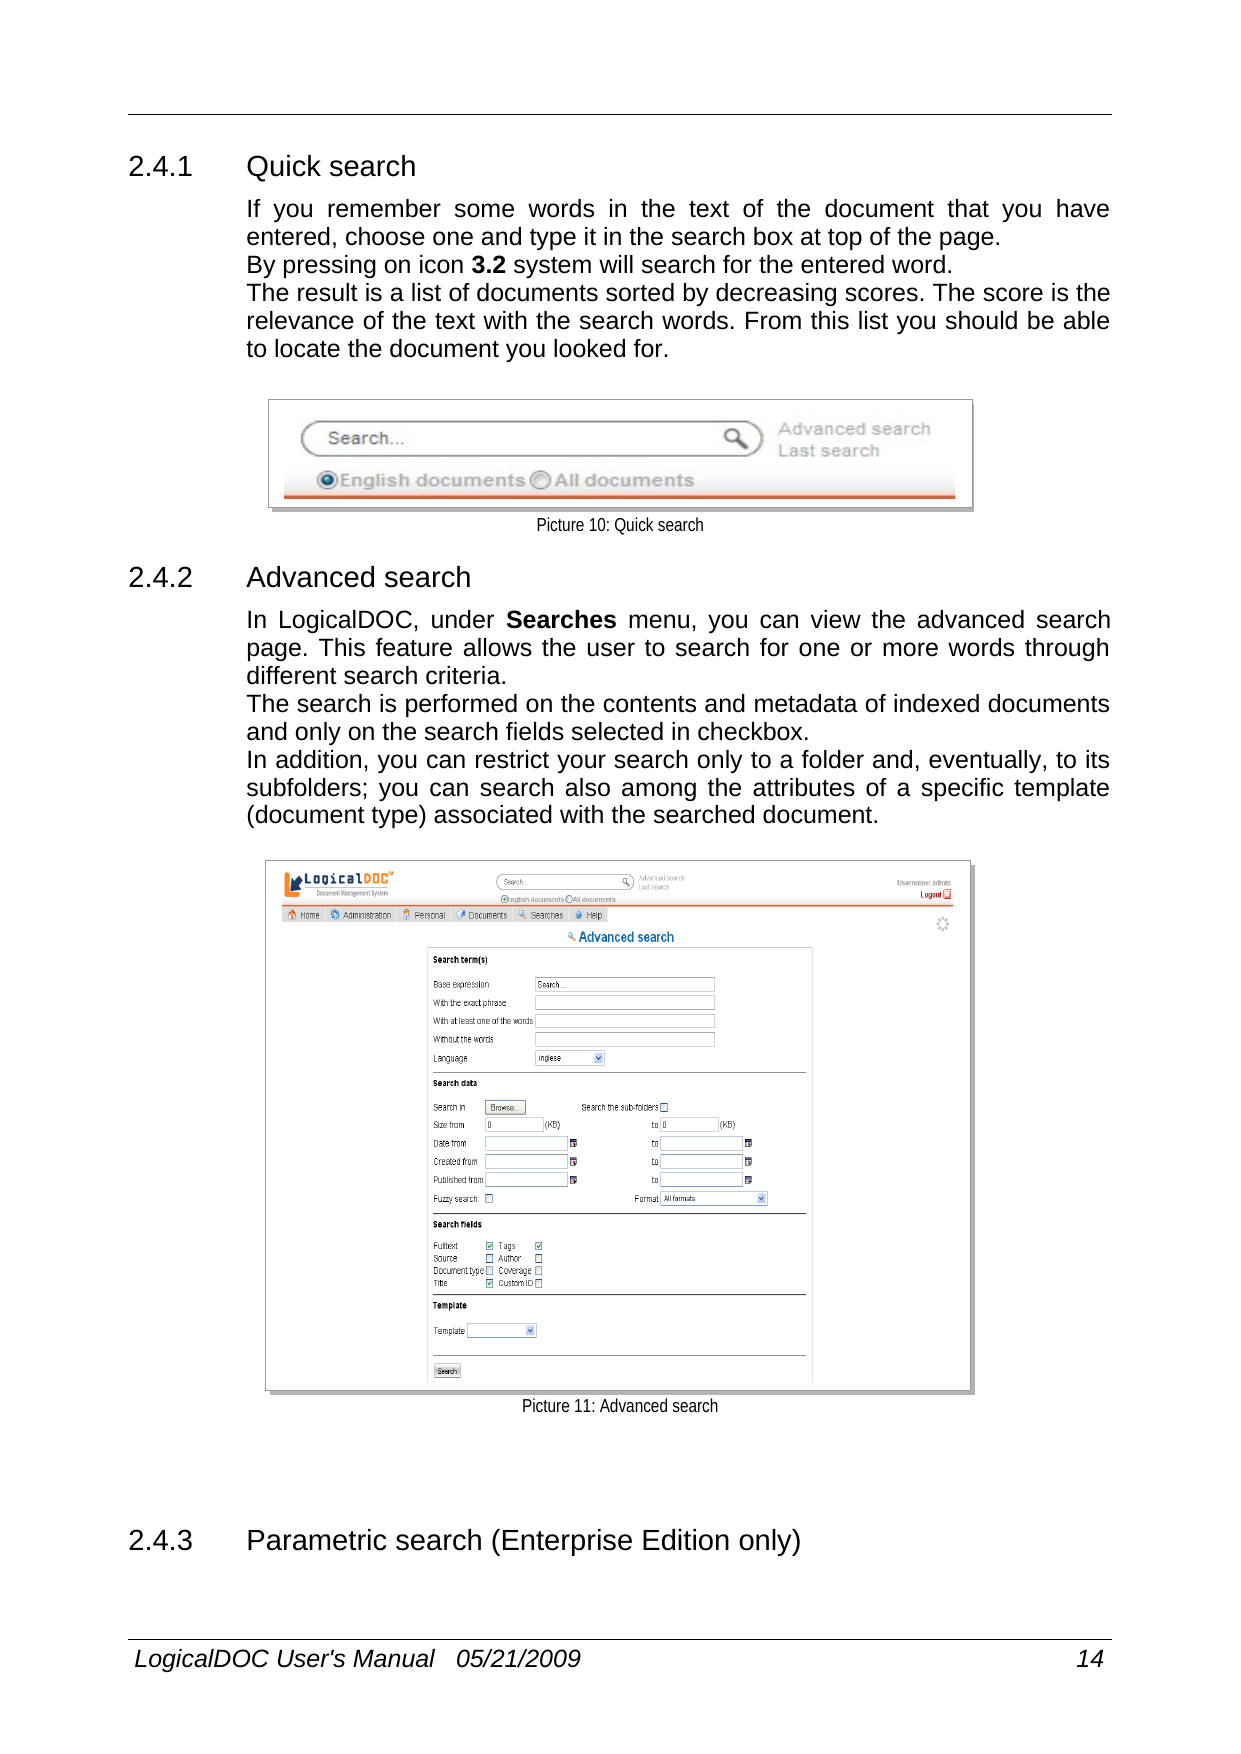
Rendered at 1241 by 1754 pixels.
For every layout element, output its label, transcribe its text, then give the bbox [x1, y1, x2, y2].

subtitle Quick search [128, 150, 1112, 183]
text By pressing on icon 3.2 system will search for the entered word. [246, 251, 1112, 279]
text Picture 11: Advanced search [267, 1391, 973, 1417]
text In addition, you can restrict your search only to a folder and, eventually, to its subfolders; you can search also among the attributes of a specific template (document type) associated with the searched document. [246, 746, 1112, 829]
picture [284, 408, 956, 499]
picture [282, 869, 954, 1382]
text In LogicalDOC, under Searches menu, you can view the advanced search page. This feature allows the user to search for one or more words through different search criteria. [246, 606, 1112, 690]
subtitle Advanced search [128, 387, 1112, 593]
text The result is a list of documents sorted by decreasing scores. The score is the relevance of the text with the search words. From this list you should be able to locate the document you looked for. [246, 279, 1112, 362]
text The search is performed on the contents and metadata of indexed documents and only on the search fields selected in checkbox. [246, 690, 1112, 746]
subtitle Parametric search (Enterprise Edition only) [128, 1523, 1112, 1556]
text Picture 10: Quick search [267, 508, 973, 535]
text If you remember some words in the text of the document that you have entered, choose one and type it in the search box at top of the page. [246, 195, 1112, 251]
